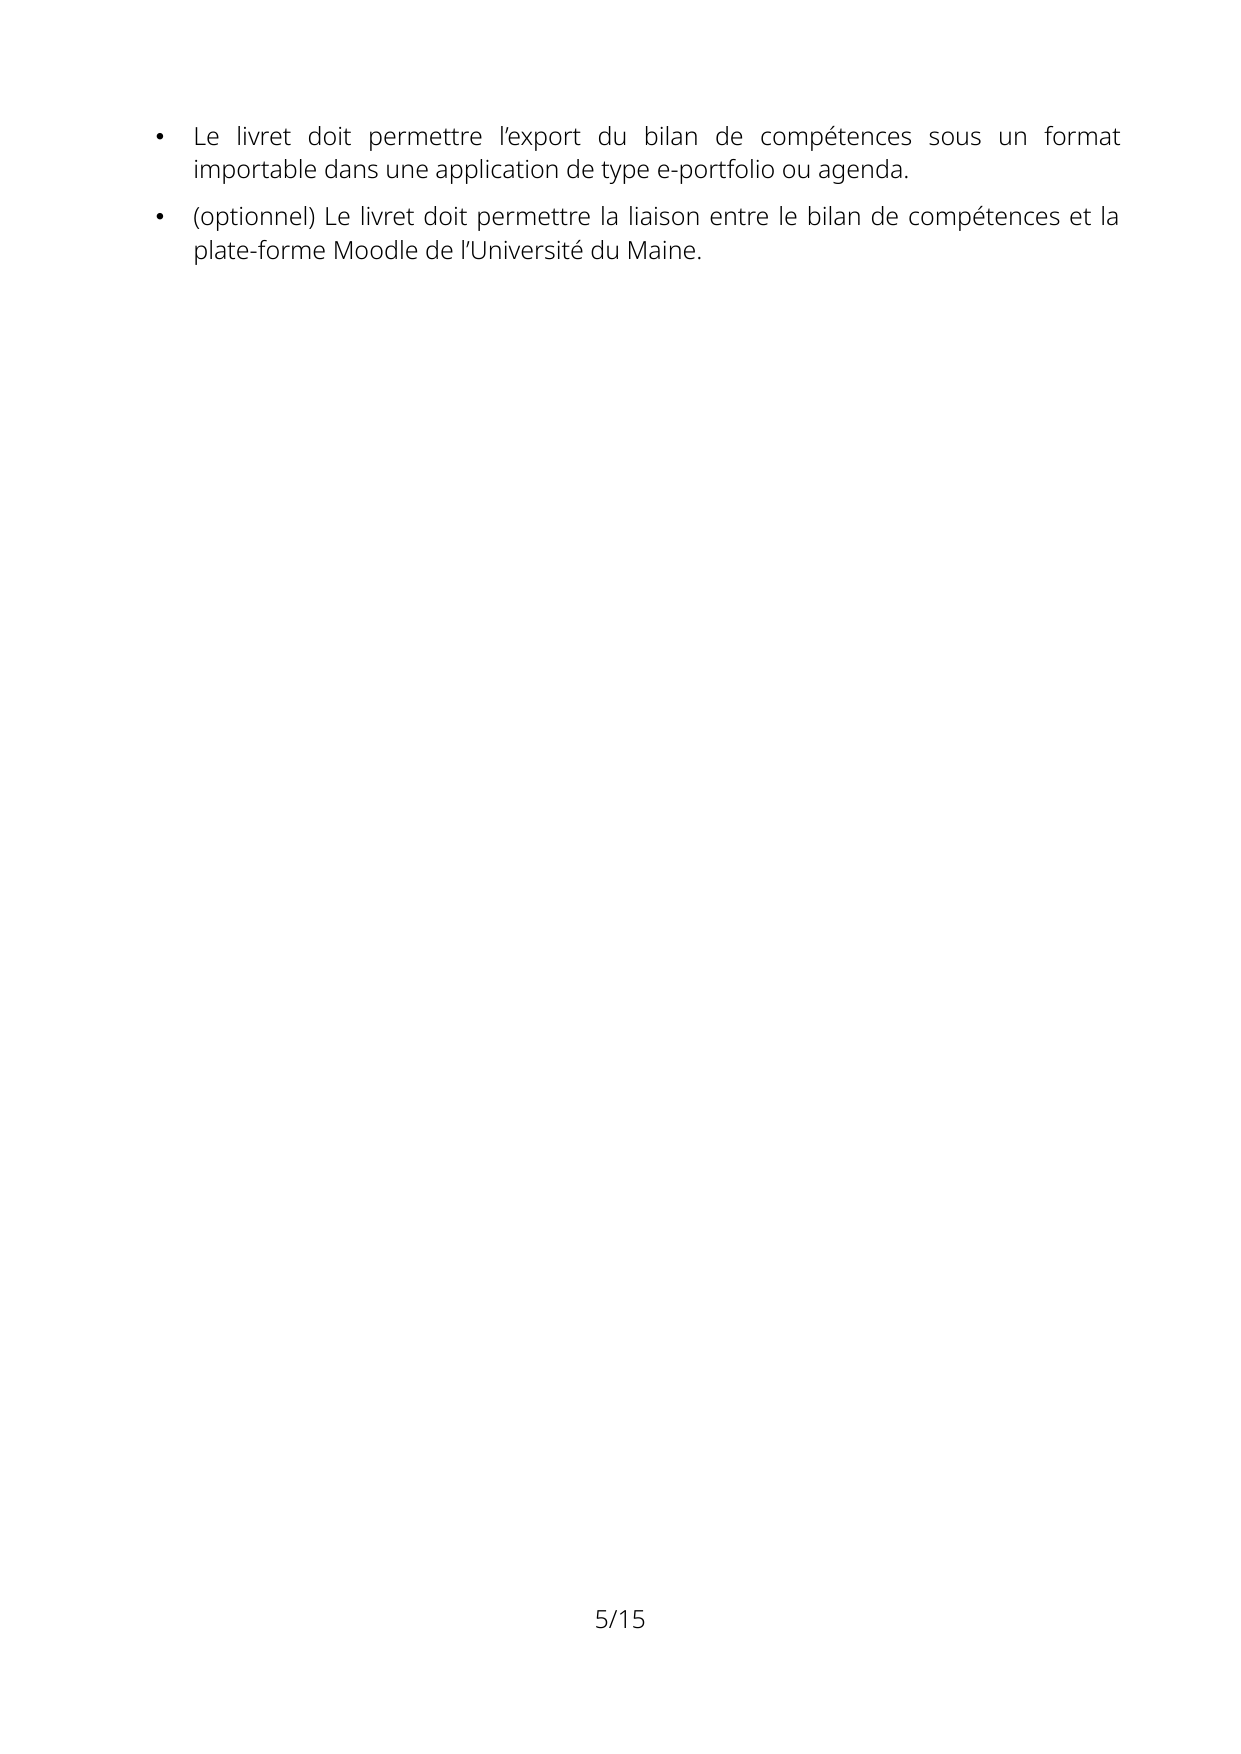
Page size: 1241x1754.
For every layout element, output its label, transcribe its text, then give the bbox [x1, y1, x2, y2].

list Le livret doit permettre l’export du bilan de compétences sous un format importable dans une application de type e-portfolio ou agenda. [156, 118, 1122, 186]
list (optionnel) Le livret doit permettre la liaison entre le bilan de compétences et la plate-forme Moodle de l’Université du Maine. [156, 199, 1122, 267]
